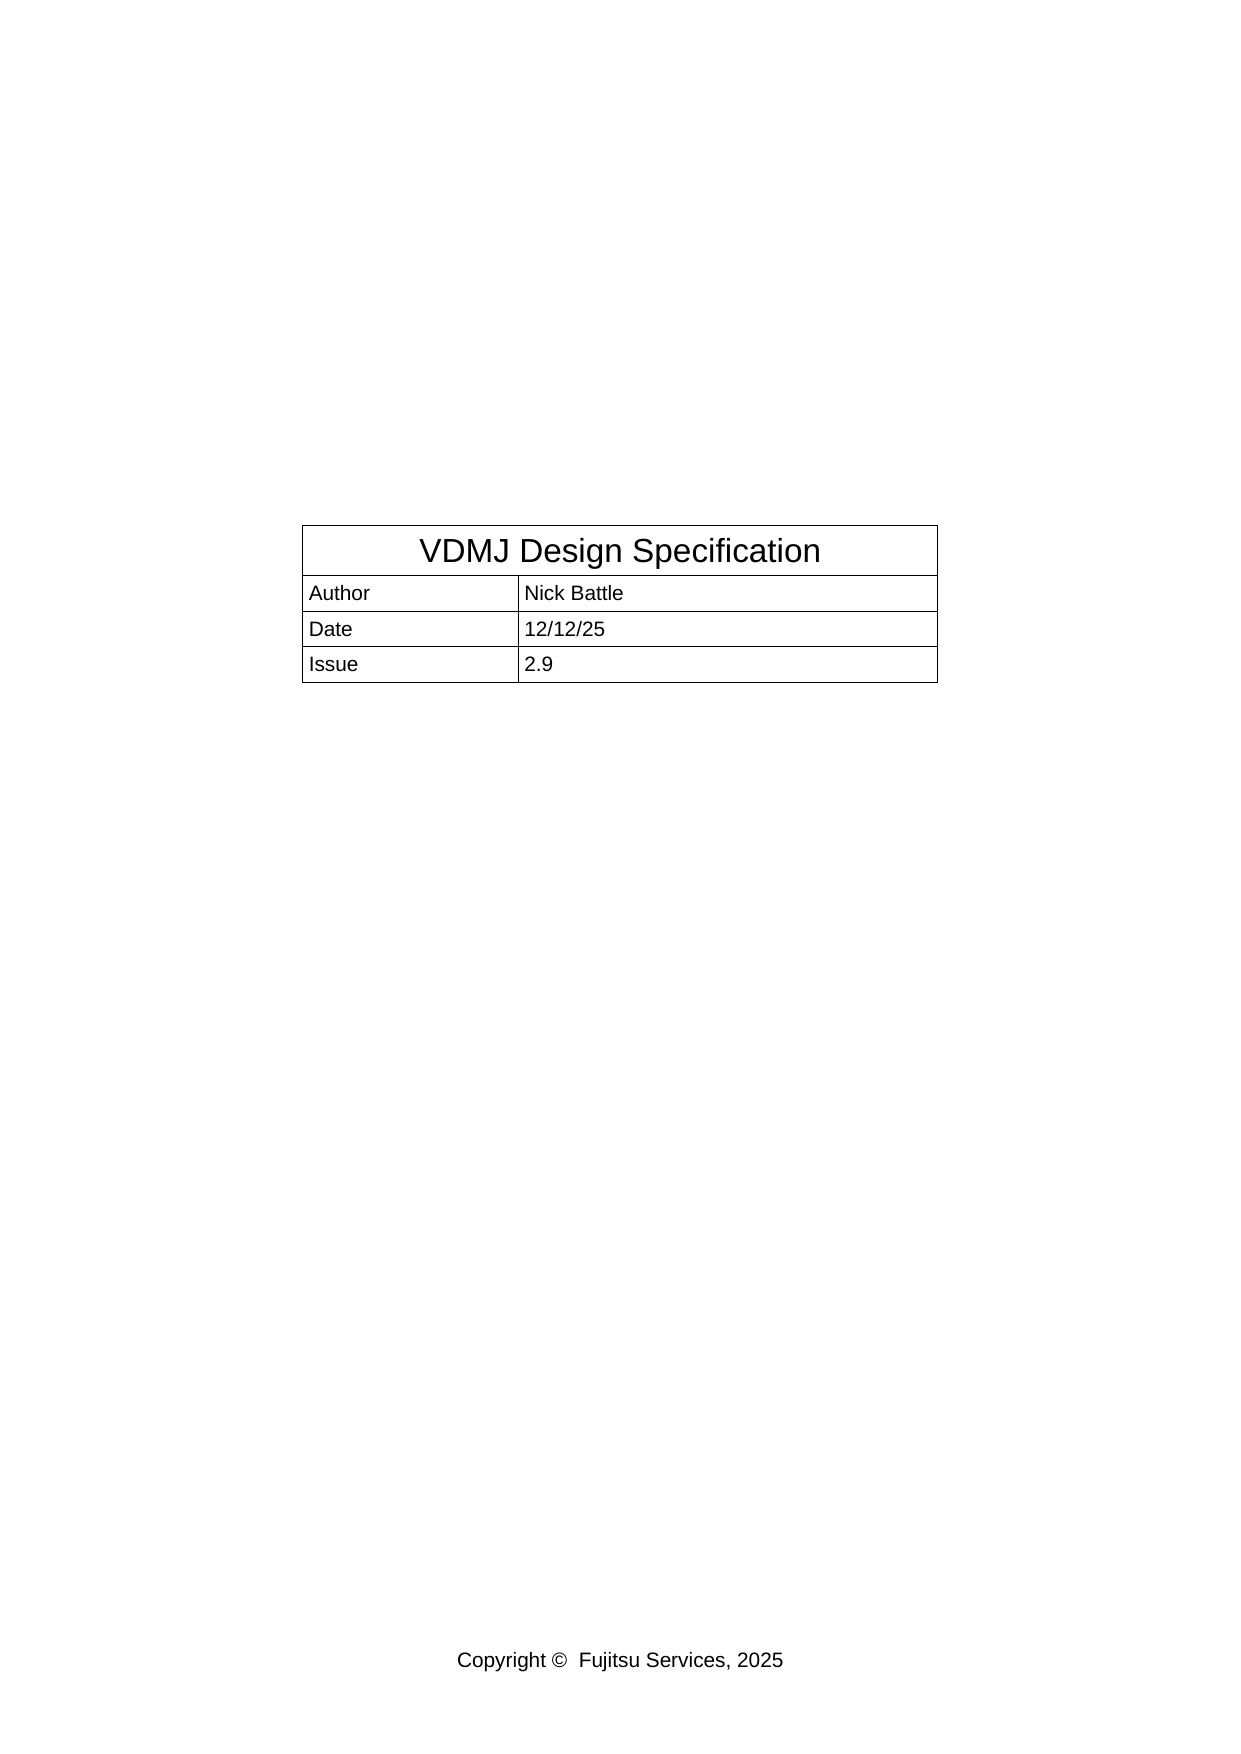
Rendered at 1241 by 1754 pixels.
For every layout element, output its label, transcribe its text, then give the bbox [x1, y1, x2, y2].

table_cell 12/12/25 [519, 612, 937, 646]
table_cell Nick Battle [519, 576, 937, 611]
table_cell 2.9 [519, 647, 937, 682]
table_header VDMJ Design Specification [303, 526, 937, 575]
table_cell Author [303, 576, 518, 611]
table_cell Issue [303, 647, 518, 682]
table_cell Date [303, 612, 518, 646]
